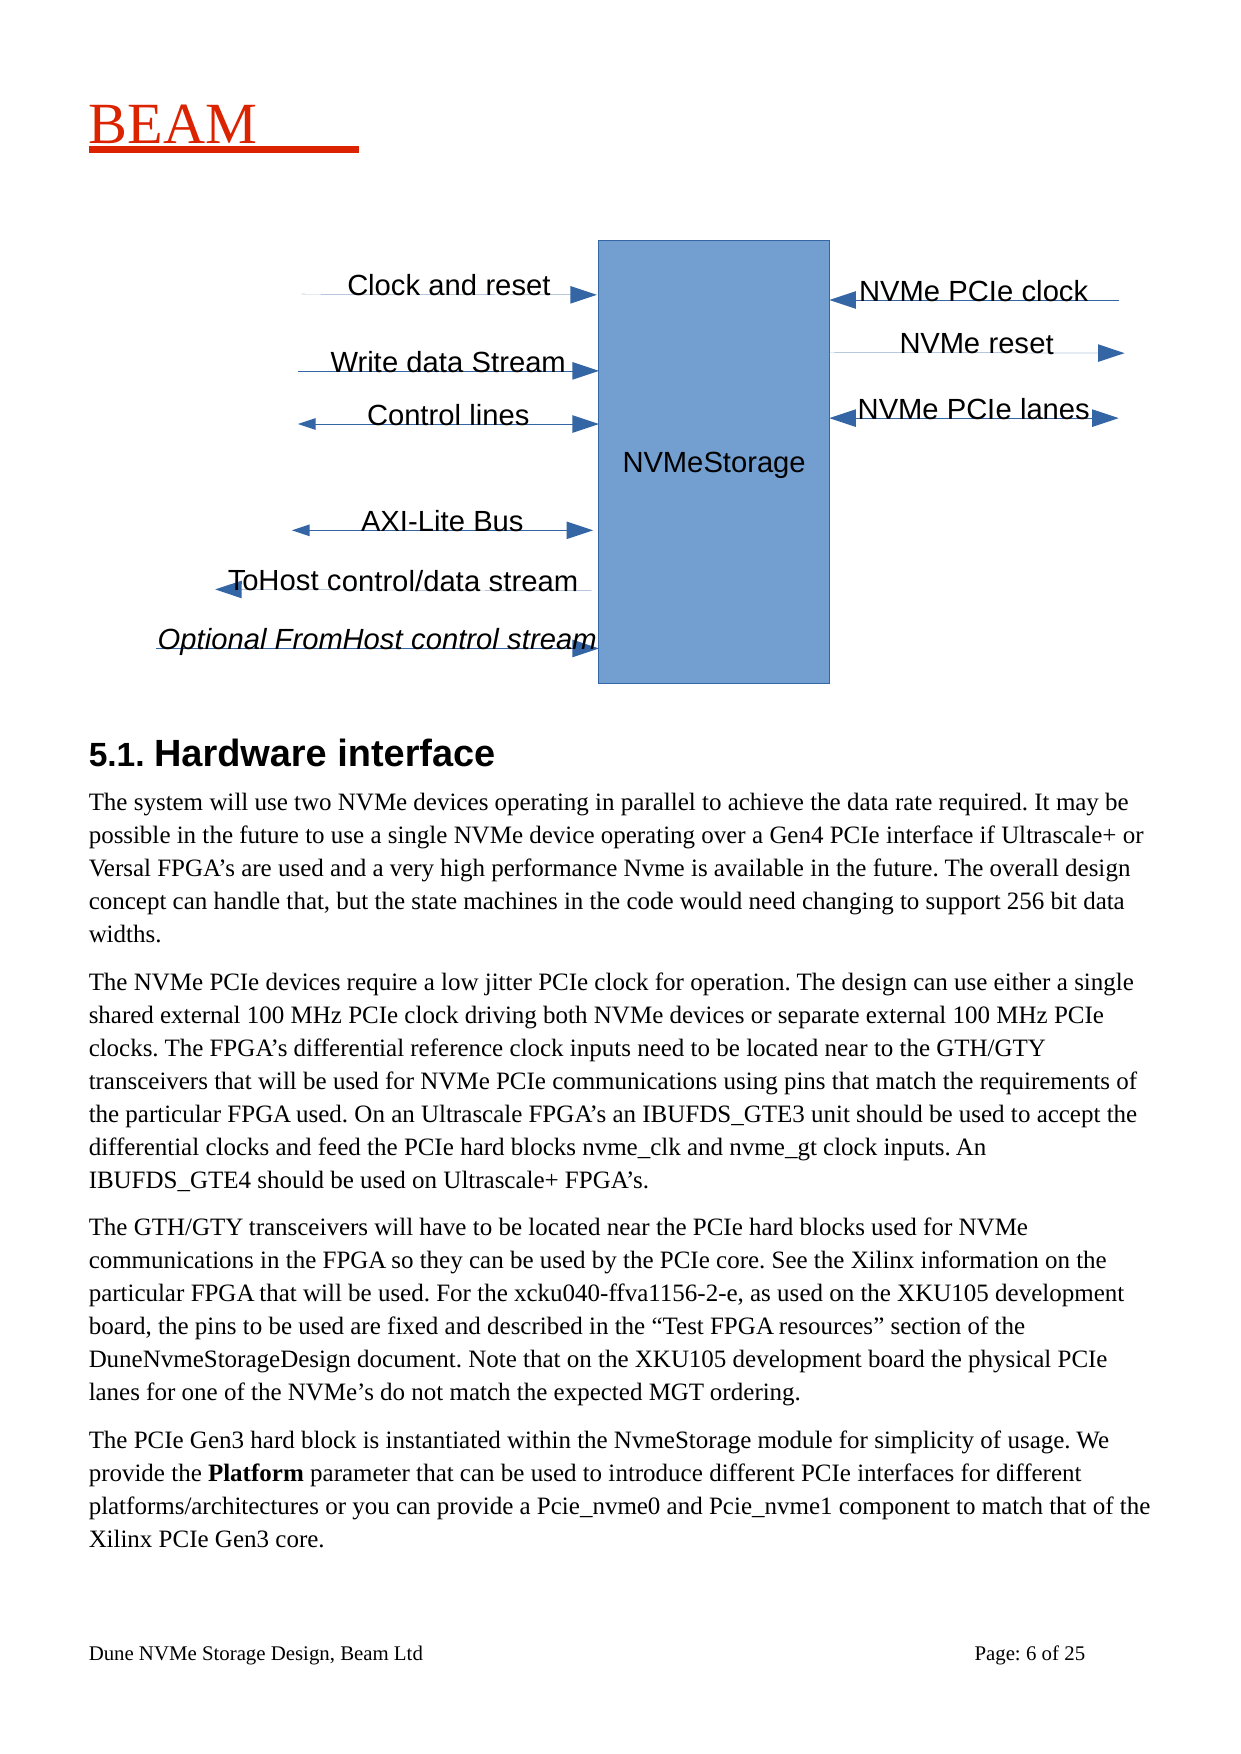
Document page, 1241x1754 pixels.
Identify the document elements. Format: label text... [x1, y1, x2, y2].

text The PCIe Gen3 hard block is instantiated within the NvmeStorage module for simplicity of usage. We provide the Platform parameter that can be used to introduce different PCIe interfaces for different platforms/architectures or you can provide a Pcie_nvme0 and Pcie_nvme1 component to match that of the Xilinx PCIe Gen3 core. [88, 1425, 1152, 1553]
text The GTH/GTY transceivers will have to be located near the PCIe hard blocks used for NVMe communications in the FPGA so they can be used by the PCIe core. See the Xilinx information on the particular FPGA that will be used. For the xcku040-ffva1156-2-e, as used on the XKU105 development board, the pins to be used are fixed and described in the “Test FPGA resources” section of the DuneNvmeStorageDesign document. Note that on the XKU105 development board the physical PCIe lanes for one of the NVMe’s do not match the expected MGT ordering. [88, 1212, 1152, 1406]
text The system will use two NVMe devices operating in parallel to achieve the data rate required. It may be possible in the future to use a single NVMe device operating over a Gen4 PCIe interface if Ultrascale+ or Versal FPGA’s are used and a very high performance Nvme is available in the future. The overall design concept can handle that, but the state machines in the code would need changing to support 256 bit data widths. [88, 787, 1152, 948]
subtitle Hardware interface [88, 185, 1152, 774]
text The NVMe PCIe devices require a low jitter PCIe clock for operation. The design can use either a single shared external 100 MHz PCIe clock driving both NVMe devices or separate external 100 MHz PCIe clocks. The FPGA’s differential reference clock inputs need to be located near to the GTH/GTY transceivers that will be used for NVMe PCIe communications using pins that match the requirements of the particular FPGA used. On an Ultrascale FPGA’s an IBUFDS_GTE3 unit should be used to accept the differential clocks and feed the PCIe hard blocks nvme_clk and nvme_gt clock inputs. An IBUFDS_GTE4 should be used on Ultrascale+ FPGA’s. [88, 967, 1152, 1193]
